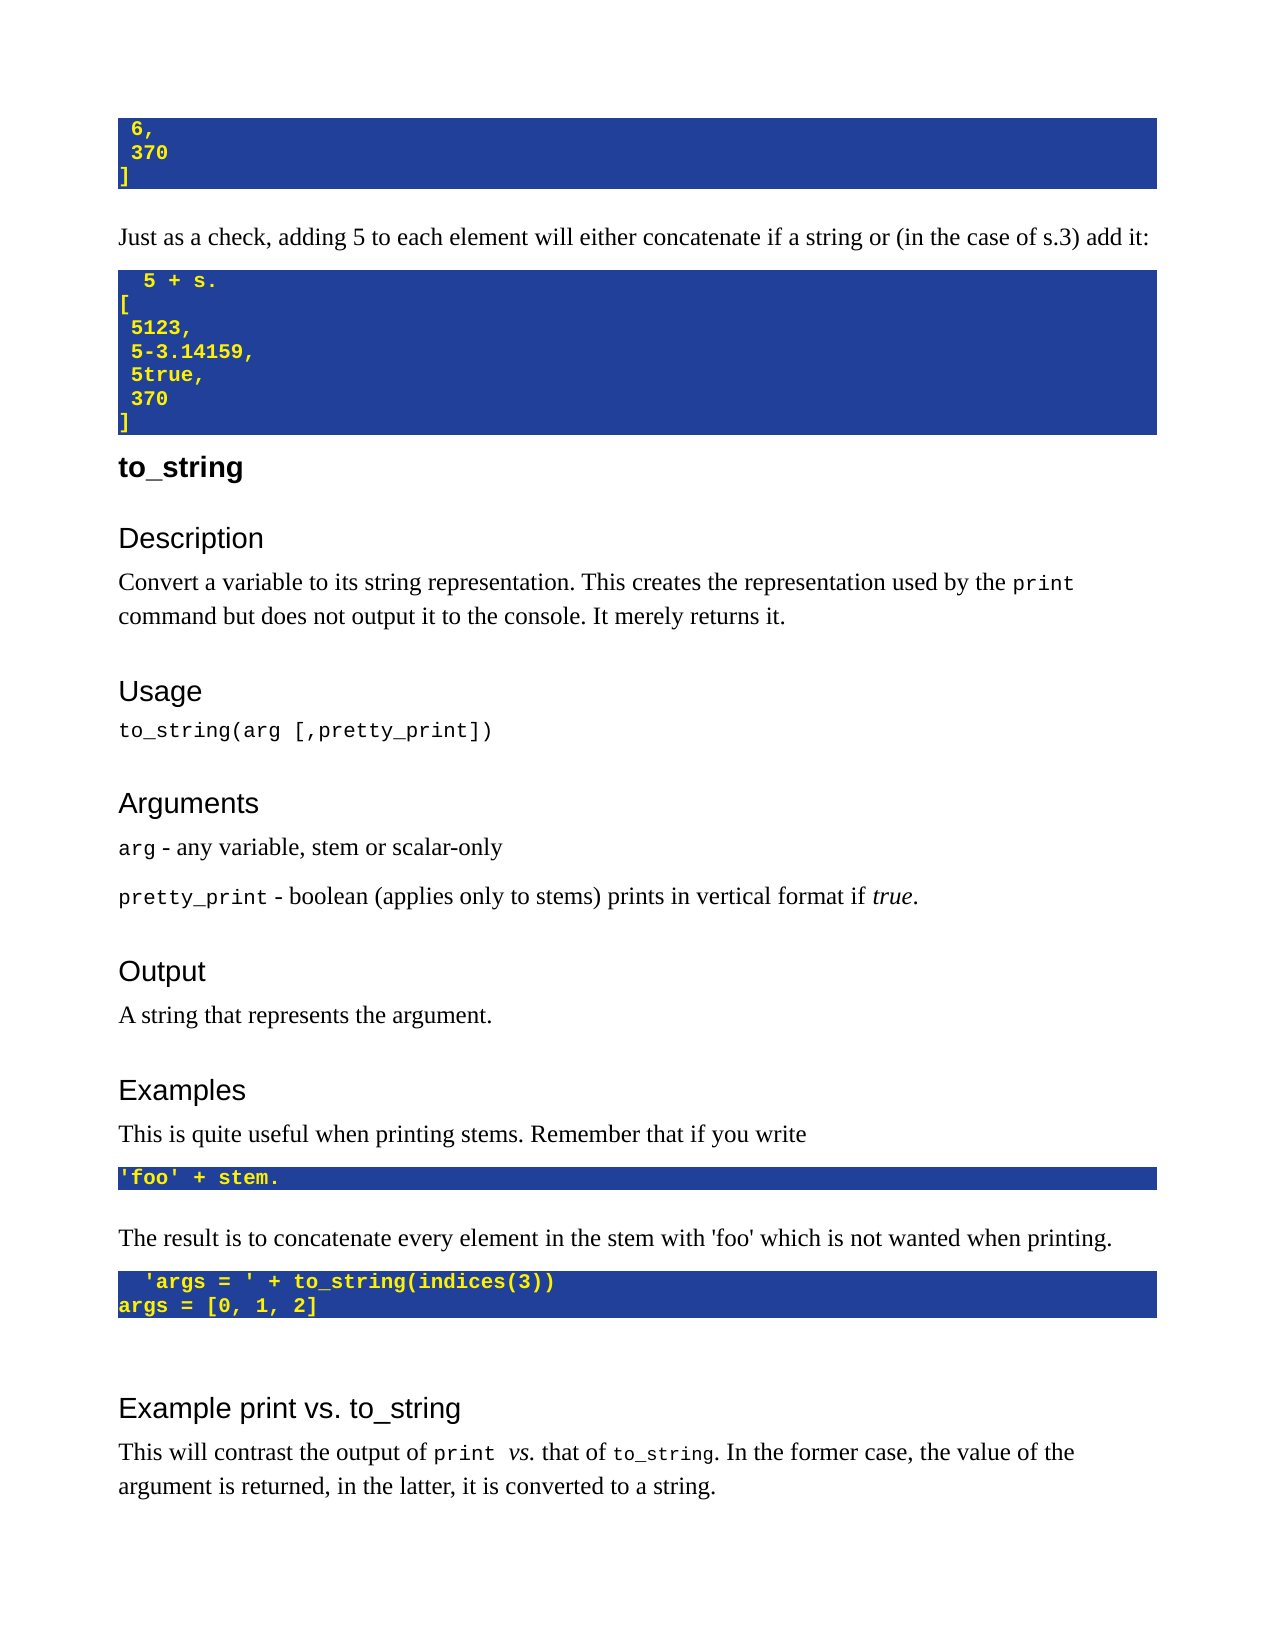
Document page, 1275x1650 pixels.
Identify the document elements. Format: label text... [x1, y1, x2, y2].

text ] [118, 412, 1157, 435]
text The result is to concatenate every element in the stem with 'foo' which is not wanted when printing. [118, 1190, 1157, 1252]
subtitle Arguments [118, 786, 1157, 820]
text 370 [118, 388, 1157, 412]
subtitle Description [118, 521, 1157, 554]
text 5true, [118, 364, 1157, 388]
text 370 [118, 142, 1157, 165]
text 'foo' + stem. [118, 1167, 1157, 1190]
text args = [0, 1, 2] [118, 1295, 1157, 1318]
subtitle to_string [118, 450, 1157, 483]
text [ [118, 293, 1157, 317]
text Just as a check, adding 5 to each element will either concatenate if a string or (in the case of s.3) add it: [118, 189, 1157, 251]
text ] [118, 165, 1157, 189]
text This will contrast the output of print vs. that of to_string. In the former case, the value of the argument is returned, in the latter, it is converted to a string. [118, 1437, 1157, 1499]
subtitle Usage [118, 673, 1157, 707]
text to_string(arg [,pretty_print]) [118, 719, 1157, 743]
text 6, [118, 118, 1157, 142]
subtitle Output [118, 954, 1157, 988]
text pretty_print - boolean (applies only to stems) prints in vertical format if true. [118, 881, 1157, 911]
text arg - any variable, stem or scalar-only [118, 832, 1157, 862]
subtitle Example print vs. to_string [118, 1391, 1157, 1424]
text 5 + s. [118, 270, 1157, 293]
text A string that represents the argument. [118, 1001, 1157, 1029]
text 5-3.14159, [118, 341, 1157, 364]
text 5123, [118, 317, 1157, 341]
text Convert a variable to its string representation. This creates the representation used by the print command but does not output it to the console. It merely returns it. [118, 567, 1157, 630]
text This is quite useful when printing stems. Remember that if you write [118, 1119, 1157, 1148]
text 'args = ' + to_string(indices(3)) [118, 1271, 1157, 1295]
subtitle Examples [118, 1073, 1157, 1107]
